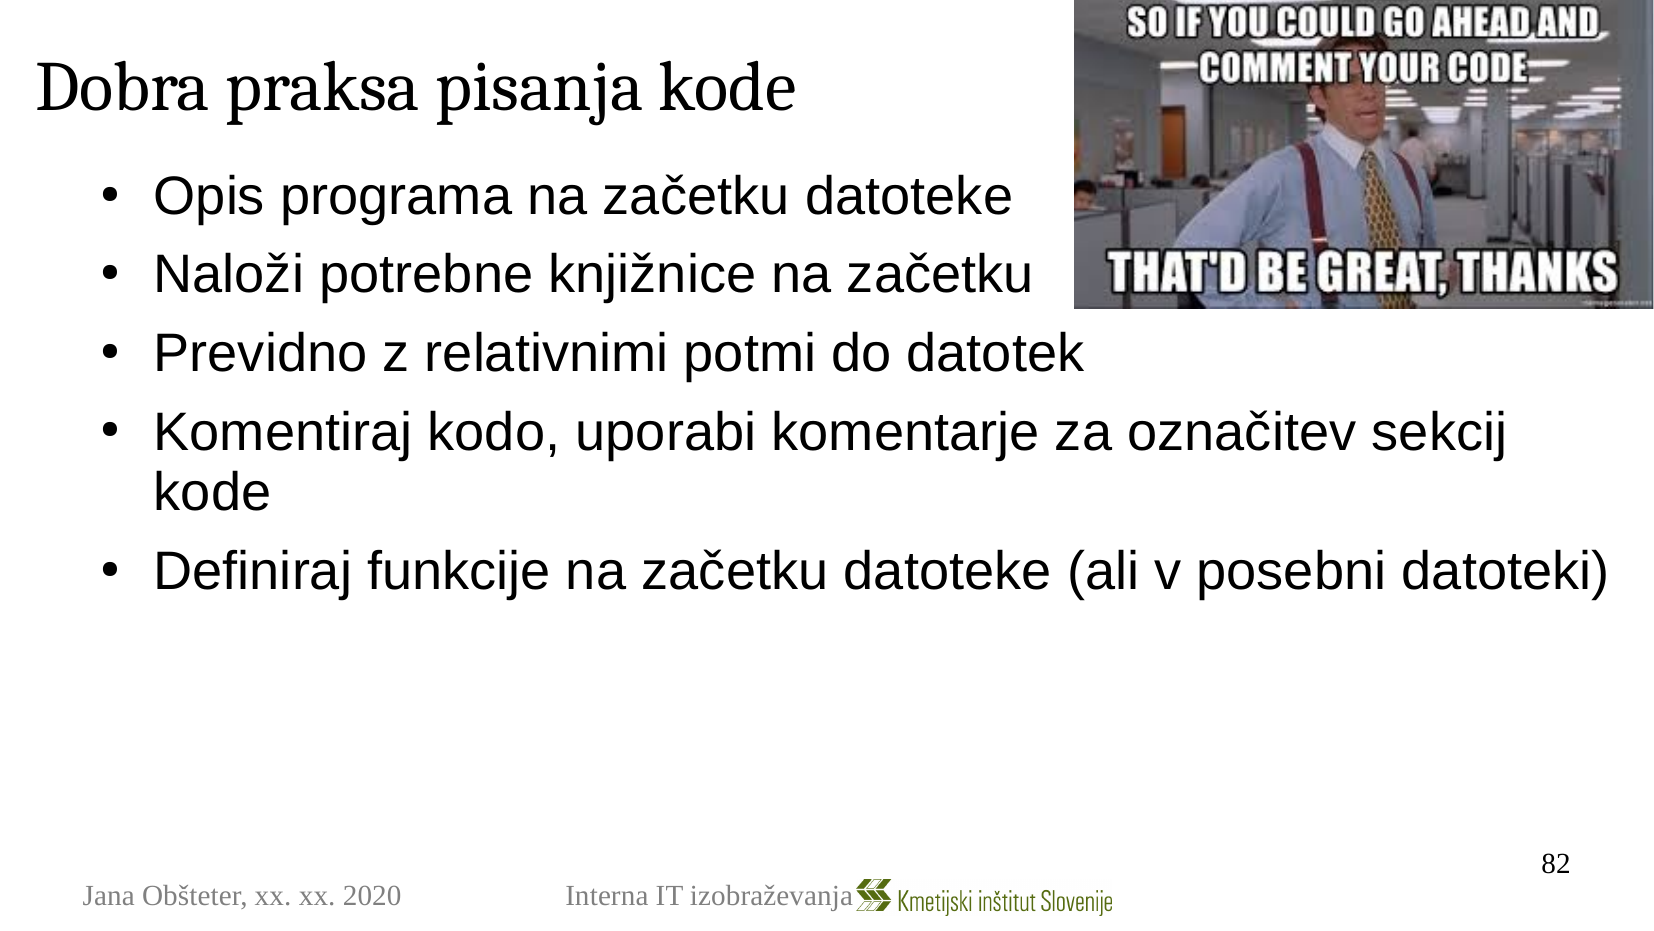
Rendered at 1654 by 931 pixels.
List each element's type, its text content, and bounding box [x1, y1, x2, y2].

list Opis programa na začetku datoteke Naloži potrebne knjižnice na začetku Previdno z relativnimi potmi do datotek Komentiraj kodo, uporabi komentarje za označitev sekcij kode Definiraj funkcije na začetku datoteke (ali v posebni datoteki) [82, 165, 1642, 827]
picture [856, 879, 1112, 916]
picture [1074, 0, 1654, 310]
title Dobra praksa pisanja kode [35, 21, 1074, 154]
